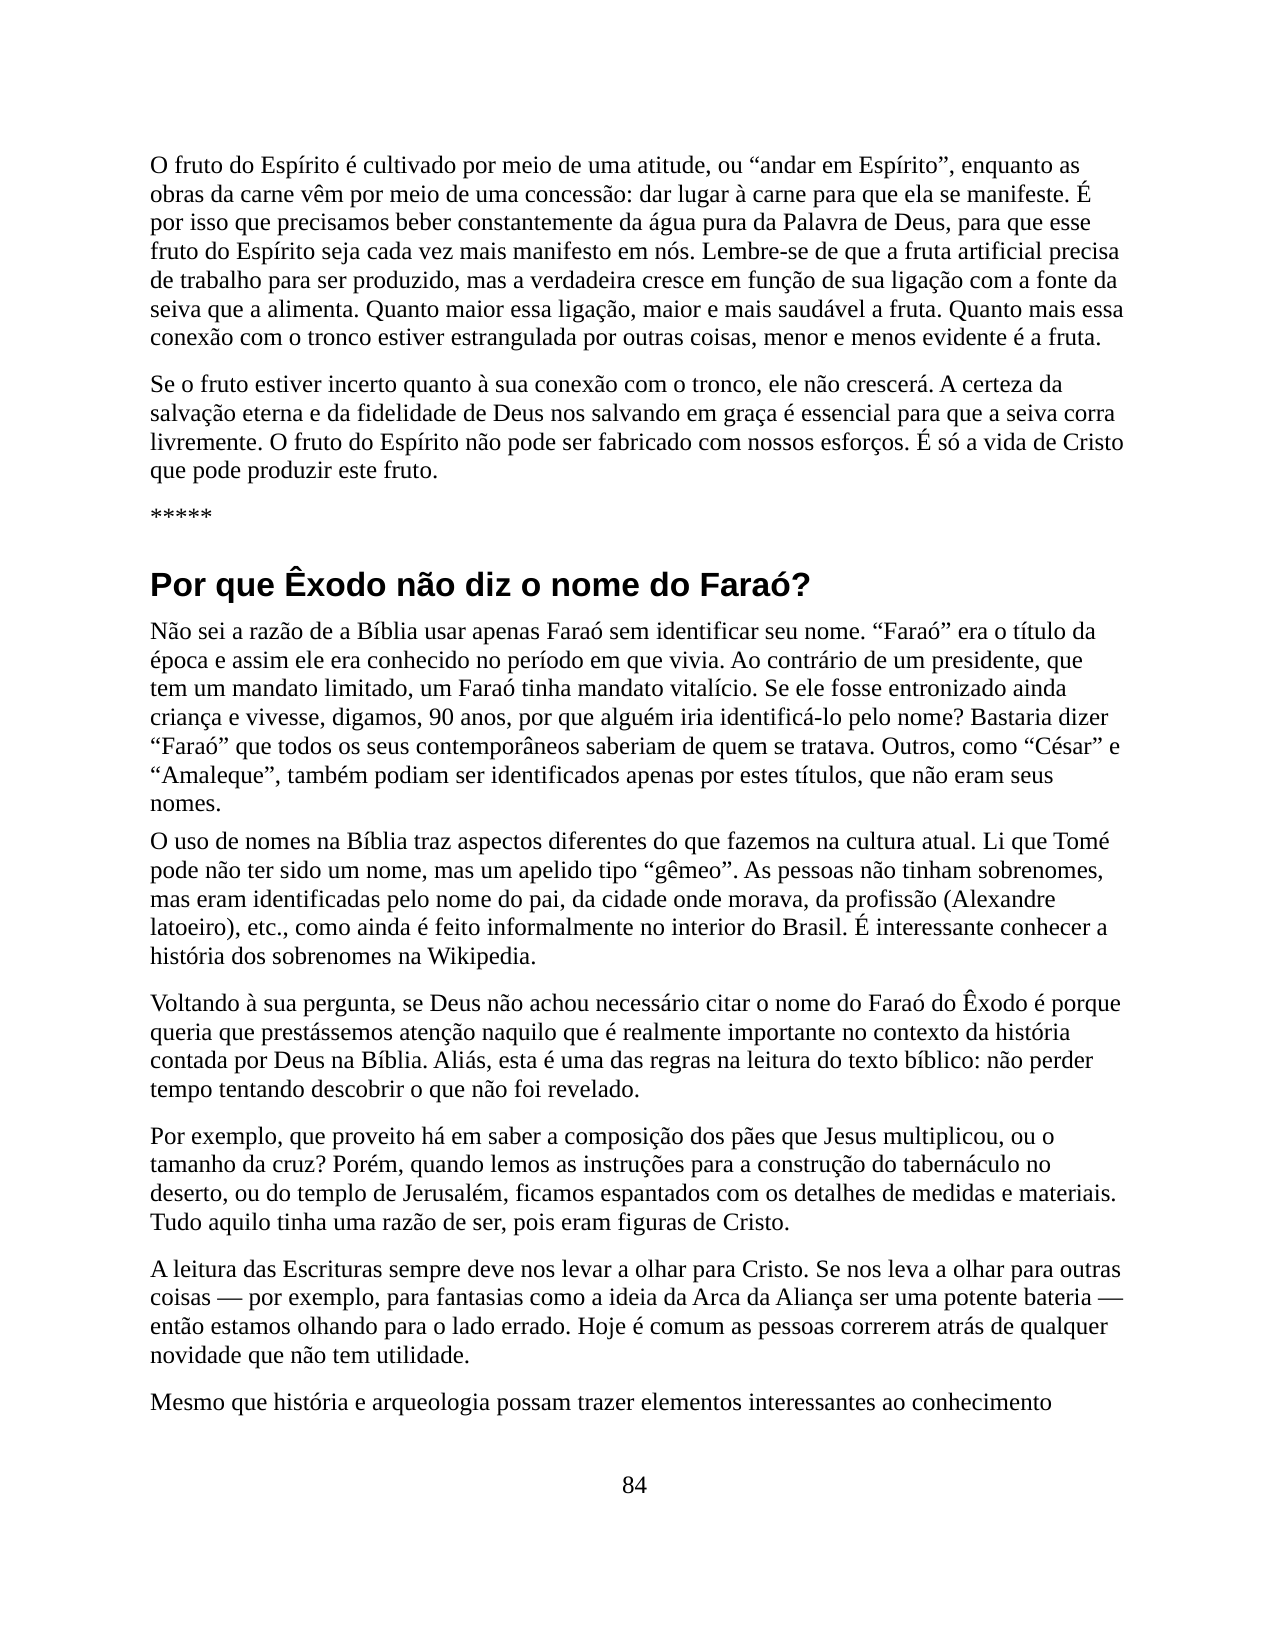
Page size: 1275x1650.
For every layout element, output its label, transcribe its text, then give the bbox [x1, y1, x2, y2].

text Por exemplo, que proveito há em saber a composição dos pães que Jesus multiplicou, ou o tamanho da cruz? Porém, quando lemos as instruções para a construção do tabernáculo no deserto, ou do templo de Jerusalém, ficamos espantados com os detalhes de medidas e materiais. Tudo aquilo tinha uma razão de ser, pois eram figuras de Cristo. [150, 1121, 1125, 1236]
text Se o fruto estiver incerto quanto à sua conexão com o tronco, ele não crescerá. A certeza da salvação eterna e da fidelidade de Deus nos salvando em graça é essencial para que a seiva corra livremente. O fruto do Espírito não pode ser fabricado com nossos esforços. É só a vida de Cristo que pode produzir este fruto. [150, 369, 1125, 484]
subtitle Por que Êxodo não diz o nome do Faraó? [150, 565, 1125, 603]
text Voltando à sua pergunta, se Deus não achou necessário citar o nome do Faraó do Êxodo é porque queria que prestássemos atenção naquilo que é realmente importante no contexto da história contada por Deus na Bíblia. Aliás, esta é uma das regras na leitura do texto bíblico: não perder tempo tentando descobrir o que não foi revelado. [150, 988, 1125, 1103]
text A leitura das Escrituras sempre deve nos levar a olhar para Cristo. Se nos leva a olhar para outras coisas — por exemplo, para fantasias como a ideia da Arca da Aliança ser uma potente bateria — então estamos olhando para o lado errado. Hoje é comum as pessoas correrem atrás de qualquer novidade que não tem utilidade. [150, 1254, 1125, 1369]
text Mesmo que história e arqueologia possam trazer elementos interessantes ao conhecimento [150, 1387, 1125, 1415]
text ***** [150, 502, 1125, 531]
text O uso de nomes na Bíblia traz aspectos diferentes do que fazemos na cultura atual. Li que Tomé pode não ter sido um nome, mas um apelido tipo “gêmeo”. As pessoas não tinham sobrenomes, mas eram identificadas pelo nome do pai, da cidade onde morava, da profissão (Alexandre latoeiro), etc., como ainda é feito informalmente no interior do Brasil. É interessante conhecer a história dos sobrenomes na Wikipedia. [150, 826, 1125, 970]
text Não sei a razão de a Bíblia usar apenas Faraó sem identificar seu nome. “Faraó” era o título da época e assim ele era conhecido no período em que vivia. Ao contrário de um presidente, que tem um mandato limitado, um Faraó tinha mandato vitalício. Se ele fosse entronizado ainda criança e vivesse, digamos, 90 anos, por que alguém iria identificá-lo pelo nome? Bastaria dizer “Faraó” que todos os seus contemporâneos saberiam de quem se tratava. Outros, como “César” e “Amaleque”, também podiam ser identificados apenas por estes títulos, que não eram seus nomes. [150, 616, 1125, 817]
text O fruto do Espírito é cultivado por meio de uma atitude, ou “andar em Espírito”, enquanto as obras da carne vêm por meio de uma concessão: dar lugar à carne para que ela se manifeste. É por isso que precisamos beber constantemente da água pura da Palavra de Deus, para que esse fruto do Espírito seja cada vez mais manifesto em nós. Lembre-se de que a fruta artificial precisa de trabalho para ser produzido, mas a verdadeira cresce em função de sua ligação com a fonte da seiva que a alimenta. Quanto maior essa ligação, maior e mais saudável a fruta. Quanto mais essa conexão com o tronco estiver estrangulada por outras coisas, menor e menos evidente é a fruta. [150, 150, 1125, 351]
